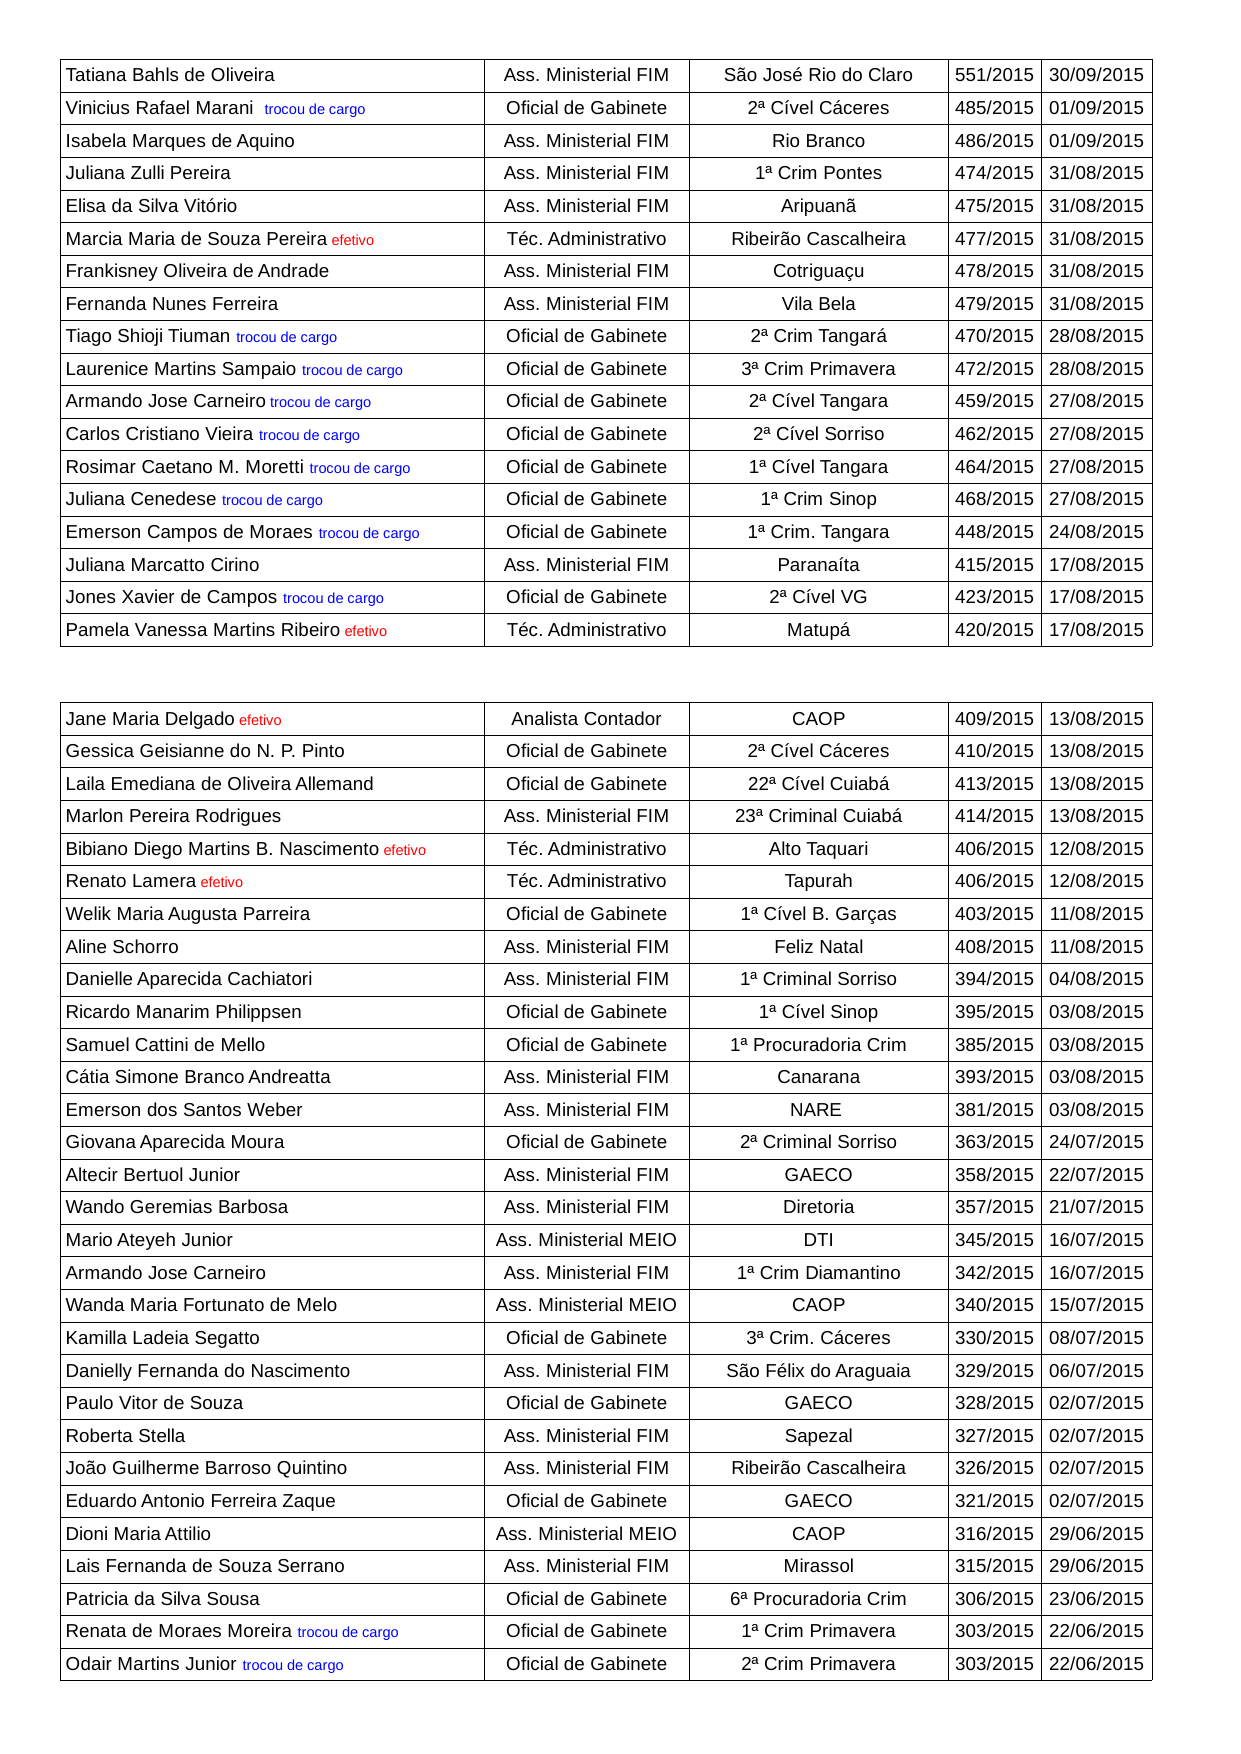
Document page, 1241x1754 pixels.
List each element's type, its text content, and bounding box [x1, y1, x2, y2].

table_cell 08/07/2015 [1042, 1323, 1152, 1354]
table_cell 27/08/2015 [1042, 386, 1152, 418]
table_cell 16/07/2015 [1042, 1225, 1152, 1256]
table_cell GAECO [690, 1160, 948, 1191]
table_cell 448/2015 [949, 517, 1041, 548]
table_cell Juliana Zulli Pereira [61, 158, 484, 189]
table_cell 27/08/2015 [1042, 419, 1152, 450]
table_cell Rio Branco [690, 125, 948, 157]
table_cell 415/2015 [949, 549, 1041, 581]
table_cell Laurenice Martins Sampaio trocou de cargo [61, 354, 484, 385]
table_cell Emerson dos Santos Weber [61, 1094, 484, 1126]
table_cell 2ª Cível VG [690, 582, 948, 613]
table_cell 01/09/2015 [1042, 93, 1152, 124]
table_cell Oficial de Gabinete [485, 1616, 689, 1648]
table_cell 02/07/2015 [1042, 1453, 1152, 1484]
table_cell 17/08/2015 [1042, 614, 1152, 646]
table_cell Oficial de Gabinete [485, 354, 689, 385]
table_cell 1ª Cível B. Garças [690, 899, 948, 930]
table_cell 29/06/2015 [1042, 1518, 1152, 1550]
table_cell Vila Bela [690, 288, 948, 320]
table_cell 327/2015 [949, 1420, 1041, 1452]
table_cell Gessica Geisianne do N. P. Pinto [61, 736, 484, 767]
table_cell Fernanda Nunes Ferreira [61, 288, 484, 320]
table_cell Laila Emediana de Oliveira Allemand [61, 768, 484, 800]
table_cell 1ª Criminal Sorriso [690, 964, 948, 996]
table_cell 2ª Crim Primavera [690, 1649, 948, 1680]
table_cell Ass. Ministerial FIM [485, 1160, 689, 1191]
table_cell Cátia Simone Branco Andreatta [61, 1062, 484, 1093]
table_cell Tiago Shioji Tiuman trocou de cargo [61, 321, 484, 352]
table_cell 328/2015 [949, 1388, 1041, 1419]
table_cell Téc. Administrativo [485, 223, 689, 255]
table_cell 470/2015 [949, 321, 1041, 352]
table_cell 393/2015 [949, 1062, 1041, 1093]
table_cell 2ª Cível Cáceres [690, 736, 948, 767]
table_cell Ribeirão Cascalheira [690, 1453, 948, 1484]
table_cell CAOP [690, 1518, 948, 1550]
table_cell 330/2015 [949, 1323, 1041, 1354]
table_cell Ass. Ministerial FIM [485, 125, 689, 157]
table_cell Aline Schorro [61, 931, 484, 963]
table_cell 31/08/2015 [1042, 158, 1152, 189]
table_cell 11/08/2015 [1042, 899, 1152, 930]
table_cell Oficial de Gabinete [485, 1584, 689, 1615]
table_cell Welik Maria Augusta Parreira [61, 899, 484, 930]
table_cell NARE [690, 1094, 948, 1126]
table_cell Oficial de Gabinete [485, 1127, 689, 1158]
table_cell Giovana Aparecida Moura [61, 1127, 484, 1158]
table_cell 385/2015 [949, 1029, 1041, 1061]
table_cell 12/08/2015 [1042, 866, 1152, 898]
table_cell Paulo Vitor de Souza [61, 1388, 484, 1419]
table_cell Marlon Pereira Rodrigues [61, 801, 484, 832]
table_cell 1ª Crim Pontes [690, 158, 948, 189]
table_cell Aripuanã [690, 191, 948, 222]
table_cell 477/2015 [949, 223, 1041, 255]
table_cell Roberta Stella [61, 1420, 484, 1452]
table_cell GAECO [690, 1388, 948, 1419]
table_cell 2ª Criminal Sorriso [690, 1127, 948, 1158]
table_cell 24/07/2015 [1042, 1127, 1152, 1158]
table_cell 24/08/2015 [1042, 517, 1152, 548]
table_cell 408/2015 [949, 931, 1041, 963]
table_cell 16/07/2015 [1042, 1257, 1152, 1289]
table_cell 472/2015 [949, 354, 1041, 385]
table_cell Jones Xavier de Campos trocou de cargo [61, 582, 484, 613]
table_cell 03/08/2015 [1042, 1062, 1152, 1093]
table_cell Téc. Administrativo [485, 866, 689, 898]
table_cell Oficial de Gabinete [485, 321, 689, 352]
table_cell Alto Taquari [690, 834, 948, 865]
table_cell 479/2015 [949, 288, 1041, 320]
table_cell 29/06/2015 [1042, 1551, 1152, 1582]
table_cell 345/2015 [949, 1225, 1041, 1256]
table_cell 27/08/2015 [1042, 451, 1152, 483]
table_header 13/08/2015 [1042, 703, 1152, 735]
table_cell 1ª Crim Sinop [690, 484, 948, 516]
table_cell Armando Jose Carneiro trocou de cargo [61, 386, 484, 418]
table_cell 28/08/2015 [1042, 354, 1152, 385]
table_cell Ass. Ministerial FIM [485, 1062, 689, 1093]
table_header Analista Contador [485, 703, 689, 735]
table_header 30/09/2015 [1042, 60, 1152, 92]
table_cell 423/2015 [949, 582, 1041, 613]
table_cell 21/07/2015 [1042, 1192, 1152, 1224]
table_cell DTI [690, 1225, 948, 1256]
table_cell Téc. Administrativo [485, 834, 689, 865]
table_cell 358/2015 [949, 1160, 1041, 1191]
table_cell 357/2015 [949, 1192, 1041, 1224]
table_cell 420/2015 [949, 614, 1041, 646]
table_cell CAOP [690, 1290, 948, 1322]
table_cell 1ª Crim Diamantino [690, 1257, 948, 1289]
table_cell 303/2015 [949, 1616, 1041, 1648]
table_header Jane Maria Delgado efetivo [61, 703, 484, 735]
table_cell São Félix do Araguaia [690, 1355, 948, 1387]
table_cell Altecir Bertuol Junior [61, 1160, 484, 1191]
table_cell 406/2015 [949, 834, 1041, 865]
table_cell 17/08/2015 [1042, 549, 1152, 581]
table_cell 329/2015 [949, 1355, 1041, 1387]
table_cell Carlos Cristiano Vieira trocou de cargo [61, 419, 484, 450]
table_cell 474/2015 [949, 158, 1041, 189]
table_cell 31/08/2015 [1042, 223, 1152, 255]
table_cell 2ª Cível Sorriso [690, 419, 948, 450]
table_cell Oficial de Gabinete [485, 1388, 689, 1419]
table_cell 394/2015 [949, 964, 1041, 996]
table_cell Juliana Marcatto Cirino [61, 549, 484, 581]
table_cell 23ª Criminal Cuiabá [690, 801, 948, 832]
table_cell Ass. Ministerial FIM [485, 1094, 689, 1126]
table_cell Oficial de Gabinete [485, 736, 689, 767]
table_cell Oficial de Gabinete [485, 484, 689, 516]
table_cell Oficial de Gabinete [485, 451, 689, 483]
table_cell Isabela Marques de Aquino [61, 125, 484, 157]
table_cell 13/08/2015 [1042, 801, 1152, 832]
table_cell Canarana [690, 1062, 948, 1093]
table_cell João Guilherme Barroso Quintino [61, 1453, 484, 1484]
table_cell Ass. Ministerial FIM [485, 549, 689, 581]
table_cell 03/08/2015 [1042, 1094, 1152, 1126]
table_cell Bibiano Diego Martins B. Nascimento efetivo [61, 834, 484, 865]
table_cell 31/08/2015 [1042, 288, 1152, 320]
table_cell Ass. Ministerial FIM [485, 1355, 689, 1387]
table_cell 03/08/2015 [1042, 997, 1152, 1028]
table_cell Ribeirão Cascalheira [690, 223, 948, 255]
table_cell Danielle Aparecida Cachiatori [61, 964, 484, 996]
table_cell Ass. Ministerial FIM [485, 1192, 689, 1224]
table_cell Patricia da Silva Sousa [61, 1584, 484, 1615]
table_cell 17/08/2015 [1042, 582, 1152, 613]
table_cell Oficial de Gabinete [485, 419, 689, 450]
table_cell Feliz Natal [690, 931, 948, 963]
table_cell Vinicius Rafael Marani trocou de cargo [61, 93, 484, 124]
table_cell Ass. Ministerial FIM [485, 801, 689, 832]
table_cell Wanda Maria Fortunato de Melo [61, 1290, 484, 1322]
table_cell 306/2015 [949, 1584, 1041, 1615]
table_cell Oficial de Gabinete [485, 93, 689, 124]
table_cell 22/07/2015 [1042, 1160, 1152, 1191]
table_cell Marcia Maria de Souza Pereira efetivo [61, 223, 484, 255]
table_cell 23/06/2015 [1042, 1584, 1152, 1615]
table_header Ass. Ministerial FIM [485, 60, 689, 92]
table_cell 3ª Crim. Cáceres [690, 1323, 948, 1354]
table_cell Ass. Ministerial FIM [485, 1551, 689, 1582]
table_cell Ass. Ministerial FIM [485, 158, 689, 189]
table_cell 22ª Cível Cuiabá [690, 768, 948, 800]
table_cell 403/2015 [949, 899, 1041, 930]
table_cell 04/08/2015 [1042, 964, 1152, 996]
table_cell Ricardo Manarim Philippsen [61, 997, 484, 1028]
table_cell 12/08/2015 [1042, 834, 1152, 865]
table_cell 2ª Crim Tangará [690, 321, 948, 352]
table_cell 22/06/2015 [1042, 1649, 1152, 1680]
table_cell 31/08/2015 [1042, 256, 1152, 287]
table_cell 406/2015 [949, 866, 1041, 898]
table_cell 6ª Procuradoria Crim [690, 1584, 948, 1615]
table_header Tatiana Bahls de Oliveira [61, 60, 484, 92]
table_cell 22/06/2015 [1042, 1616, 1152, 1648]
table_cell 1ª Crim Primavera [690, 1616, 948, 1648]
table_header 551/2015 [949, 60, 1041, 92]
table_cell Sapezal [690, 1420, 948, 1452]
table_cell 468/2015 [949, 484, 1041, 516]
table_cell Mario Ateyeh Junior [61, 1225, 484, 1256]
table_cell 459/2015 [949, 386, 1041, 418]
table_cell Odair Martins Junior trocou de cargo [61, 1649, 484, 1680]
table_header São José Rio do Claro [690, 60, 948, 92]
table_cell 11/08/2015 [1042, 931, 1152, 963]
table_cell 410/2015 [949, 736, 1041, 767]
table_cell Diretoria [690, 1192, 948, 1224]
table_cell Ass. Ministerial FIM [485, 964, 689, 996]
table_cell 1ª Procuradoria Crim [690, 1029, 948, 1061]
table_cell Ass. Ministerial FIM [485, 1257, 689, 1289]
table_cell Oficial de Gabinete [485, 997, 689, 1028]
table_cell Eduardo Antonio Ferreira Zaque [61, 1486, 484, 1517]
table_cell Pamela Vanessa Martins Ribeiro efetivo [61, 614, 484, 646]
table_cell 27/08/2015 [1042, 484, 1152, 516]
table_cell 363/2015 [949, 1127, 1041, 1158]
table_cell 06/07/2015 [1042, 1355, 1152, 1387]
table_cell 381/2015 [949, 1094, 1041, 1126]
table_cell 414/2015 [949, 801, 1041, 832]
table_cell Wando Geremias Barbosa [61, 1192, 484, 1224]
table_cell 28/08/2015 [1042, 321, 1152, 352]
table_cell 01/09/2015 [1042, 125, 1152, 157]
table_cell 326/2015 [949, 1453, 1041, 1484]
table_cell Renata de Moraes Moreira trocou de cargo [61, 1616, 484, 1648]
table_cell Kamilla Ladeia Segatto [61, 1323, 484, 1354]
table_cell 1ª Crim. Tangara [690, 517, 948, 548]
table_cell Oficial de Gabinete [485, 1029, 689, 1061]
table_cell Juliana Cenedese trocou de cargo [61, 484, 484, 516]
table_cell Oficial de Gabinete [485, 768, 689, 800]
table_cell 1ª Cível Tangara [690, 451, 948, 483]
table_cell 478/2015 [949, 256, 1041, 287]
table_cell Armando Jose Carneiro [61, 1257, 484, 1289]
table_cell Ass. Ministerial FIM [485, 288, 689, 320]
table_cell Ass. Ministerial MEIO [485, 1225, 689, 1256]
table_cell Tapurah [690, 866, 948, 898]
table_cell Ass. Ministerial FIM [485, 256, 689, 287]
table_cell Ass. Ministerial FIM [485, 1453, 689, 1484]
table_cell Oficial de Gabinete [485, 1649, 689, 1680]
table_cell Oficial de Gabinete [485, 1323, 689, 1354]
table_cell 13/08/2015 [1042, 736, 1152, 767]
table_cell 395/2015 [949, 997, 1041, 1028]
table_cell 316/2015 [949, 1518, 1041, 1550]
table_cell 1ª Cível Sinop [690, 997, 948, 1028]
table_header CAOP [690, 703, 948, 735]
table_cell Elisa da Silva Vitório [61, 191, 484, 222]
table_cell 13/08/2015 [1042, 768, 1152, 800]
table_cell 485/2015 [949, 93, 1041, 124]
table_cell 342/2015 [949, 1257, 1041, 1289]
table_cell 475/2015 [949, 191, 1041, 222]
table_cell GAECO [690, 1486, 948, 1517]
table_cell Emerson Campos de Moraes trocou de cargo [61, 517, 484, 548]
table_cell Ass. Ministerial FIM [485, 191, 689, 222]
table_cell Ass. Ministerial FIM [485, 931, 689, 963]
table_cell Oficial de Gabinete [485, 1486, 689, 1517]
table_cell 02/07/2015 [1042, 1486, 1152, 1517]
table_cell Ass. Ministerial MEIO [485, 1290, 689, 1322]
table_cell Oficial de Gabinete [485, 386, 689, 418]
table_cell 3ª Crim Primavera [690, 354, 948, 385]
table_cell 486/2015 [949, 125, 1041, 157]
table_cell 2ª Cível Tangara [690, 386, 948, 418]
table_cell Ass. Ministerial FIM [485, 1420, 689, 1452]
table_cell Renato Lamera efetivo [61, 866, 484, 898]
table_cell Oficial de Gabinete [485, 899, 689, 930]
table_cell 02/07/2015 [1042, 1388, 1152, 1419]
table_cell Cotriguaçu [690, 256, 948, 287]
table_cell 31/08/2015 [1042, 191, 1152, 222]
table_cell 321/2015 [949, 1486, 1041, 1517]
table_cell Mirassol [690, 1551, 948, 1582]
table_cell 315/2015 [949, 1551, 1041, 1582]
table_cell Oficial de Gabinete [485, 517, 689, 548]
table_cell Rosimar Caetano M. Moretti trocou de cargo [61, 451, 484, 483]
table_cell Samuel Cattini de Mello [61, 1029, 484, 1061]
table_cell 464/2015 [949, 451, 1041, 483]
table_cell Matupá [690, 614, 948, 646]
table_cell 2ª Cível Cáceres [690, 93, 948, 124]
table_cell Lais Fernanda de Souza Serrano [61, 1551, 484, 1582]
table_cell Frankisney Oliveira de Andrade [61, 256, 484, 287]
table_cell Téc. Administrativo [485, 614, 689, 646]
table_cell 02/07/2015 [1042, 1420, 1152, 1452]
table_cell Danielly Fernanda do Nascimento [61, 1355, 484, 1387]
table_cell Ass. Ministerial MEIO [485, 1518, 689, 1550]
table_cell 03/08/2015 [1042, 1029, 1152, 1061]
table_header 409/2015 [949, 703, 1041, 735]
table_cell 413/2015 [949, 768, 1041, 800]
table_cell 462/2015 [949, 419, 1041, 450]
table_cell Oficial de Gabinete [485, 582, 689, 613]
table_cell 15/07/2015 [1042, 1290, 1152, 1322]
table_cell Paranaíta [690, 549, 948, 581]
table_cell 303/2015 [949, 1649, 1041, 1680]
table_cell 340/2015 [949, 1290, 1041, 1322]
table_cell Dioni Maria Attilio [61, 1518, 484, 1550]
